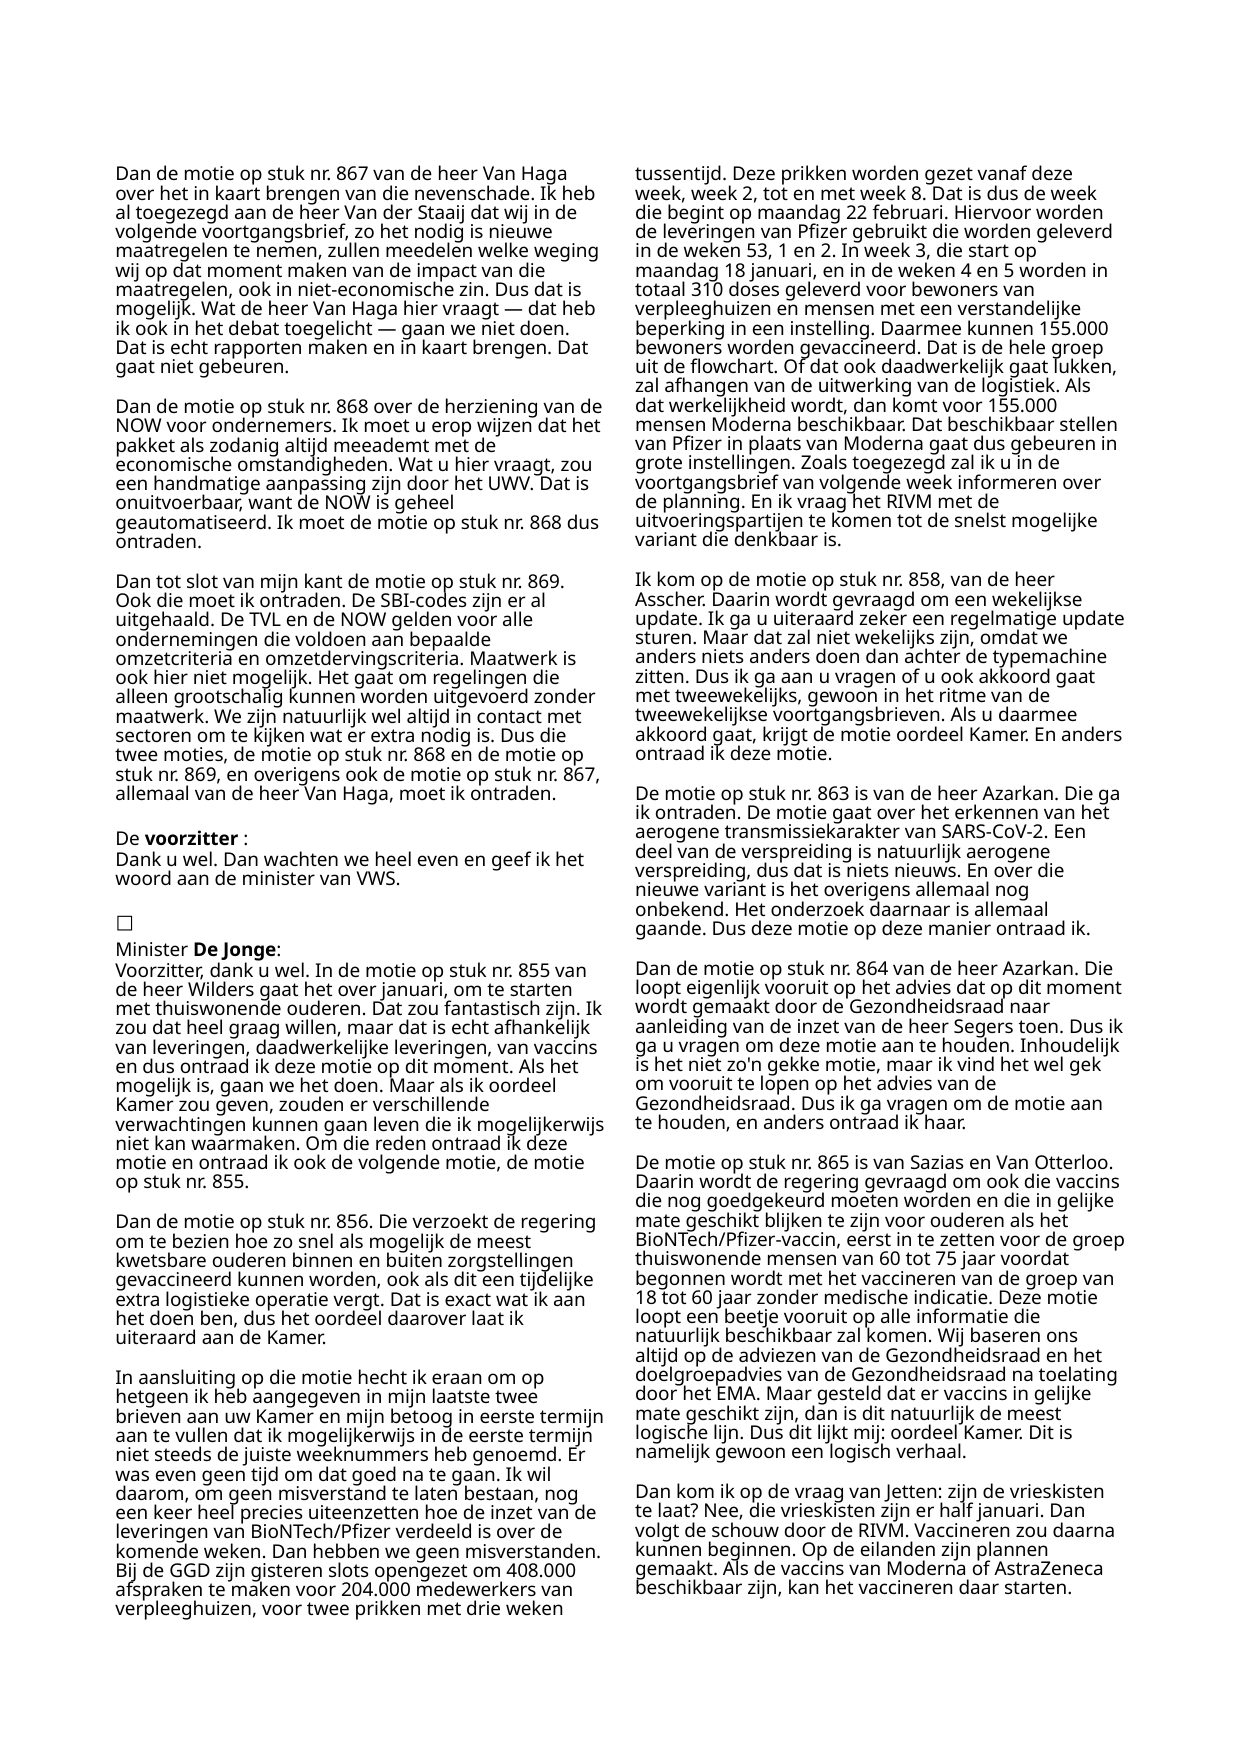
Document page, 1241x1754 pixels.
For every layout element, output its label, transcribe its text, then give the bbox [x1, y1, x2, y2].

text tussentijd. Deze prikken worden gezet vanaf deze week, week 2, tot en met week 8. Dat is dus de week die begint op maandag 22 februari. Hiervoor worden de leveringen van Pfizer gebruikt die worden geleverd in de weken 53, 1 en 2. In week 3, die start op maandag 18 januari, en in de weken 4 en 5 worden in totaal 310 doses geleverd voor bewoners van verpleeghuizen en mensen met een verstandelijke beperking in een instelling. Daarmee kunnen 155.000 bewoners worden gevaccineerd. Dat is de hele groep uit de flowchart. Of dat ook daadwerkelijk gaat lukken, zal afhangen van de uitwerking van de logistiek. Als dat werkelijkheid wordt, dan komt voor 155.000 mensen Moderna beschikbaar. Dat beschikbaar stellen van Pfizer in plaats van Moderna gaat dus gebeuren in grote instellingen. Zoals toegezegd zal ik u in de voortgangsbrief van volgende week informeren over de planning. En ik vraag het RIVM met de uitvoeringspartijen te komen tot de snelst mogelijke variant die denkbaar is. [635, 165, 1125, 551]
text Minister De Jonge: [115, 936, 605, 962]
text Voorzitter, dank u wel. In de motie op stuk nr. 855 van de heer Wilders gaat het over januari, om te starten met thuiswonende ouderen. Dat zou fantastisch zijn. Ik zou dat heel graag willen, maar dat is echt afhankelijk van leveringen, daadwerkelijke leveringen, van vaccins en dus ontraad ik deze motie op dit moment. Als het mogelijk is, gaan we het doen. Maar als ik oordeel Kamer zou geven, zouden er verschillende verwachtingen kunnen gaan leven die ik mogelijkerwijs niet kan waarmaken. Om die reden ontraad ik deze motie en ontraad ik ook de volgende motie, de motie op stuk nr. 855. [115, 962, 605, 1193]
text Dan de motie op stuk nr. 867 van de heer Van Haga over het in kaart brengen van die nevenschade. Ik heb al toegezegd aan de heer Van der Staaij dat wij in de volgende voortgangsbrief, zo het nodig is nieuwe maatregelen te nemen, zullen meedelen welke weging wij op dat moment maken van de impact van die maatregelen, ook in niet-economische zin. Dus dat is mogelijk. Wat de heer Van Haga hier vraagt — dat heb ik ook in het debat toegelicht — gaan we niet doen. Dat is echt rapporten maken en in kaart brengen. Dat gaat niet gebeuren. [115, 165, 605, 377]
text Dan kom ik op de vraag van Jetten: zijn de vrieskisten te laat? Nee, die vrieskisten zijn er half januari. Dan volgt de schouw door de RIVM. Vaccineren zou daarna kunnen beginnen. Op de eilanden zijn plannen gemaakt. Als de vaccins van Moderna of AstraZeneca beschikbaar zijn, kan het vaccineren daar starten. [635, 1483, 1125, 1599]
text In aansluiting op die motie hecht ik eraan om op hetgeen ik heb aangegeven in mijn laatste twee brieven aan uw Kamer en mijn betoog in eerste termijn aan te vullen dat ik mogelijkerwijs in de eerste termijn niet steeds de juiste weeknummers heb genoemd. Er was even geen tijd om dat goed na te gaan. Ik wil daarom, om geen misverstand te laten bestaan, nog een keer heel precies uiteenzetten hoe de inzet van de leveringen van BioNTech/Pfizer verdeeld is over de komende weken. Dan hebben we geen misverstanden. Bij de GGD zijn gisteren slots opengezet om 408.000 afspraken te maken voor 204.000 medewerkers van verpleeghuizen, voor twee prikken met drie weken [115, 1369, 605, 1620]
text De voorzitter : [115, 825, 605, 851]
text De motie op stuk nr. 865 is van Sazias en Van Otterloo. Daarin wordt de regering gevraagd om ook die vaccins die nog goedgekeurd moeten worden en die in gelijke mate geschikt blijken te zijn voor ouderen als het BioNTech/Pfizer-vaccin, eerst in te zetten voor de groep thuiswonende mensen van 60 tot 75 jaar voordat begonnen wordt met het vaccineren van de groep van 18 tot 60 jaar zonder medische indicatie. Deze motie loopt een beetje vooruit op alle informatie die natuurlijk beschikbaar zal komen. Wij baseren ons altijd op de adviezen van de Gezondheidsraad en het doelgroepadvies van de Gezondheidsraad na toelating door het EMA. Maar gesteld dat er vaccins in gelijke mate geschikt zijn, dan is dit natuurlijk de meest logische lijn. Dus dit lijkt mij: oordeel Kamer. Dit is namelijk gewoon een logisch verhaal. [635, 1154, 1125, 1462]
text De motie op stuk nr. 863 is van de heer Azarkan. Die ga ik ontraden. De motie gaat over het erkennen van het aerogene transmissiekarakter van SARS-CoV-2. Een deel van de verspreiding is natuurlijk aerogene verspreiding, dus dat is niets nieuws. En over die nieuwe variant is het overigens allemaal nog onbekend. Het onderzoek daarnaar is allemaal gaande. Dus deze motie op deze manier ontraad ik. [635, 785, 1125, 939]
text ⬜ [115, 910, 605, 936]
text Dan tot slot van mijn kant de motie op stuk nr. 869. Ook die moet ik ontraden. De SBI-codes zijn er al uitgehaald. De TVL en de NOW gelden voor alle ondernemingen die voldoen aan bepaalde omzetcriteria en omzetdervingscriteria. Maatwerk is ook hier niet mogelijk. Het gaat om regelingen die alleen grootschalig kunnen worden uitgevoerd zonder maatwerk. We zijn natuurlijk wel altijd in contact met sectoren om te kijken wat er extra nodig is. Dus die twee moties, de motie op stuk nr. 868 en de motie op stuk nr. 869, en overigens ook de motie op stuk nr. 867, allemaal van de heer Van Haga, moet ik ontraden. [115, 573, 605, 804]
text Dan de motie op stuk nr. 864 van de heer Azarkan. Die loopt eigenlijk vooruit op het advies dat op dit moment wordt gemaakt door de Gezondheidsraad naar aanleiding van de inzet van de heer Segers toen. Dus ik ga u vragen om deze motie aan te houden. Inhoudelijk is het niet zo'n gekke motie, maar ik vind het wel gek om vooruit te lopen op het advies van de Gezondheidsraad. Dus ik ga vragen om de motie aan te houden, en anders ontraad ik haar. [635, 960, 1125, 1133]
text Dank u wel. Dan wachten we heel even en geef ik het woord aan de minister van VWS. [115, 851, 605, 889]
text Dan de motie op stuk nr. 856. Die verzoekt de regering om te bezien hoe zo snel als mogelijk de meest kwetsbare ouderen binnen en buiten zorgstellingen gevaccineerd kunnen worden, ook als dit een tijdelijke extra logistieke operatie vergt. Dat is exact wat ik aan het doen ben, dus het oordeel daarover laat ik uiteraard aan de Kamer. [115, 1213, 605, 1348]
text Ik kom op de motie op stuk nr. 858, van de heer Asscher. Daarin wordt gevraagd om een wekelijkse update. Ik ga u uiteraard zeker een regelmatige update sturen. Maar dat zal niet wekelijks zijn, omdat we anders niets anders doen dan achter de typemachine zitten. Dus ik ga aan u vragen of u ook akkoord gaat met tweewekelijks, gewoon in het ritme van de tweewekelijkse voortgangsbrieven. Als u daarmee akkoord gaat, krijgt de motie oordeel Kamer. En anders ontraad ik deze motie. [635, 571, 1125, 764]
text Dan de motie op stuk nr. 868 over de herziening van de NOW voor ondernemers. Ik moet u erop wijzen dat het pakket als zodanig altijd meeademt met de economische omstandigheden. Wat u hier vraagt, zou een handmatige aanpassing zijn door het UWV. Dat is onuitvoerbaar, want de NOW is geheel geautomatiseerd. Ik moet de motie op stuk nr. 868 dus ontraden. [115, 398, 605, 552]
